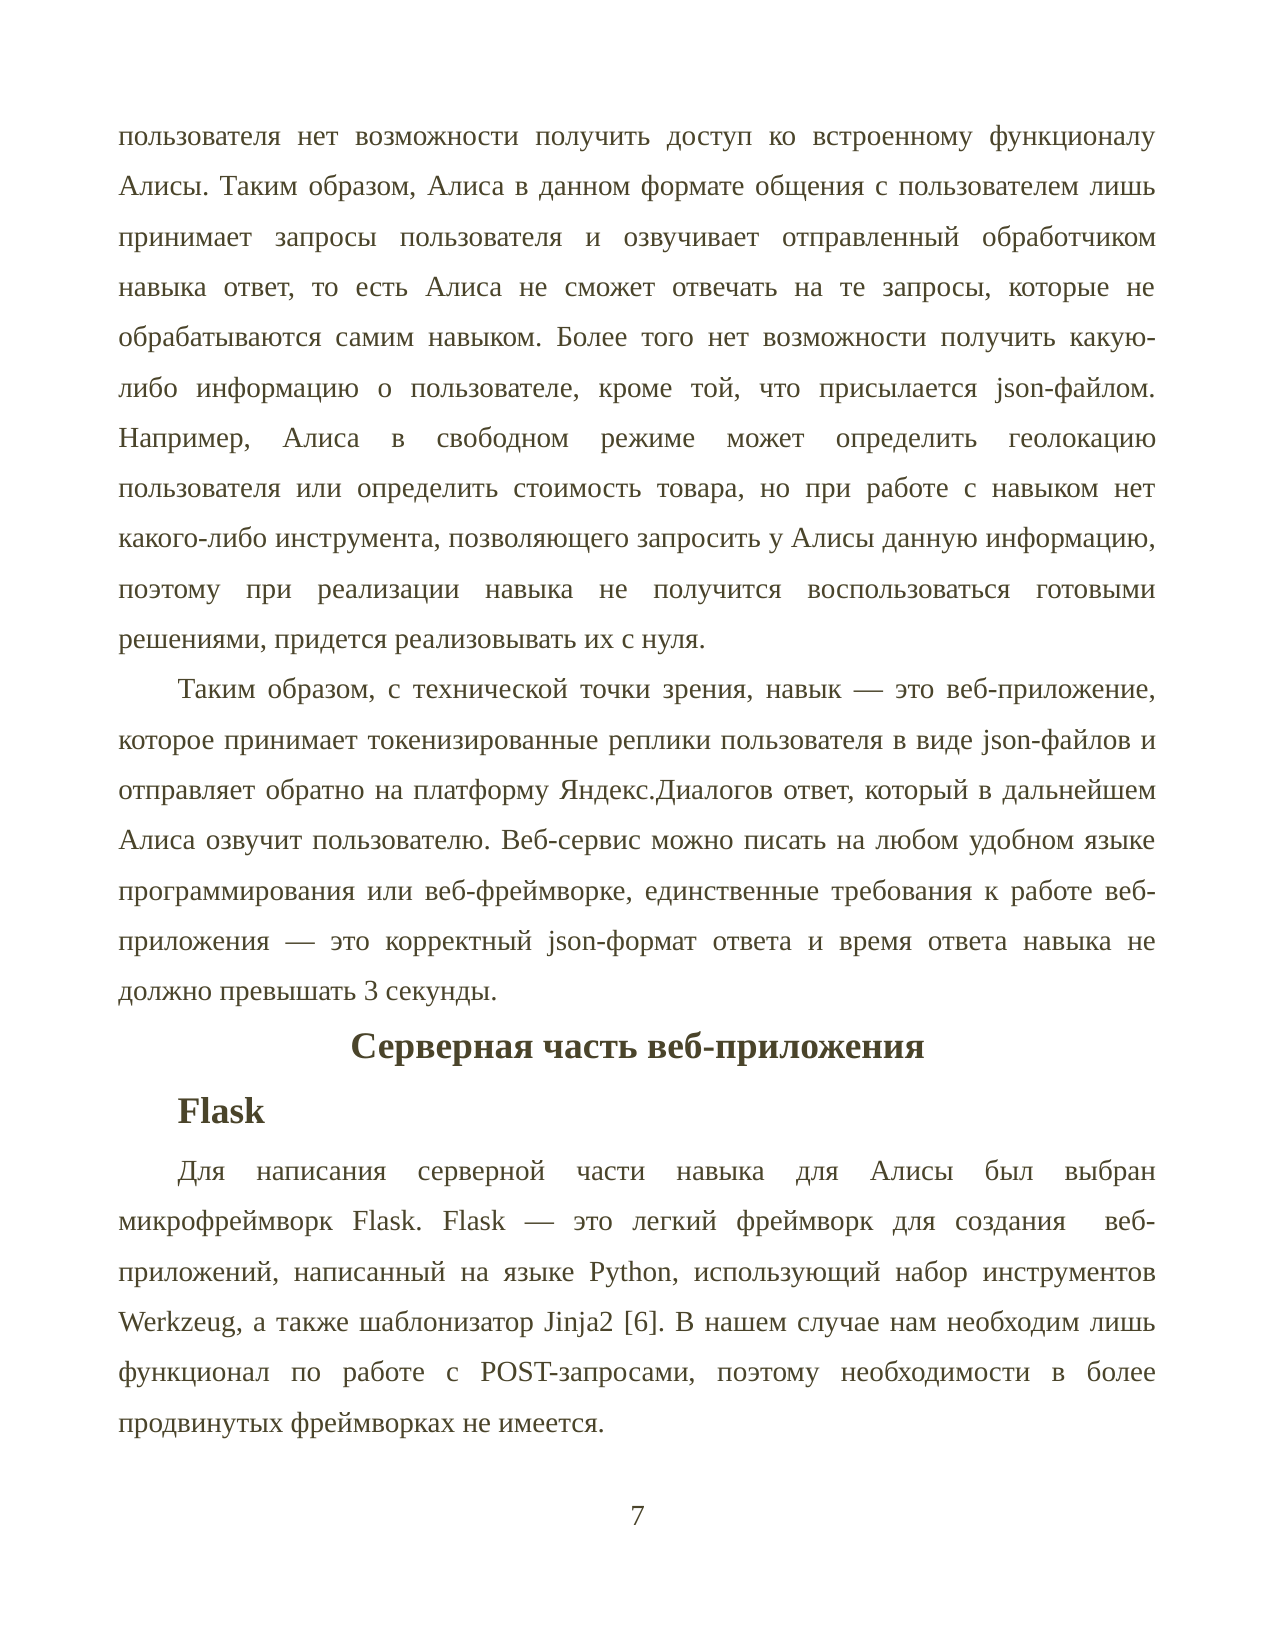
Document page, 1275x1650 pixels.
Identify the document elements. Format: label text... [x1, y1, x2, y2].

text Таким образом, с технической точки зрения, навык — это веб-приложение, которое принимает токенизированные реплики пользователя в виде json-файлов и отправляет обратно на платформу Яндекс.Диалогов ответ, который в дальнейшем Алиса озвучит пользователю. Веб-сервис можно писать на любом удобном языке программирования или веб-фреймворке, единственные требования к работе веб-приложения — это корректный json-формат ответа и время ответа навыка не должно превышать 3 секунды. [118, 672, 1157, 1007]
subtitle Серверная часть веб-приложения [118, 1024, 1157, 1067]
text Для написания серверной части навыка для Алисы был выбран микрофреймворк Flask. Flask — это легкий фреймворк для создания веб-приложений, написанный на языке Python, использующий набор инструментов Werkzeug, а также шаблонизатор Jinja2 [6]. В нашем случае нам необходим лишь функционал по работе с POST-запросами, поэтому необходимости в более продвинутых фреймворках не имеется. [118, 1153, 1157, 1438]
subtitle Flask [177, 1088, 1157, 1132]
text пользователя нет возможности получить доступ ко встроенному функционалу Алисы. Таким образом, Алиса в данном формате общения с пользователем лишь принимает запросы пользователя и озвучивает отправленный обработчиком навыка ответ, то есть Алиса не сможет отвечать на те запросы, которые не обрабатываются самим навыком. Более того нет возможности получить какую-либо информацию о пользователе, кроме той, что присылается json-файлом. Например, Алиса в свободном режиме может определить геолокацию пользователя или определить стоимость товара, но при работе с навыком нет какого-либо инструмента, позволяющего запросить у Алисы данную информацию, поэтому при реализации навыка не получится воспользоваться готовыми решениями, придется реализовывать их с нуля. [118, 118, 1157, 655]
